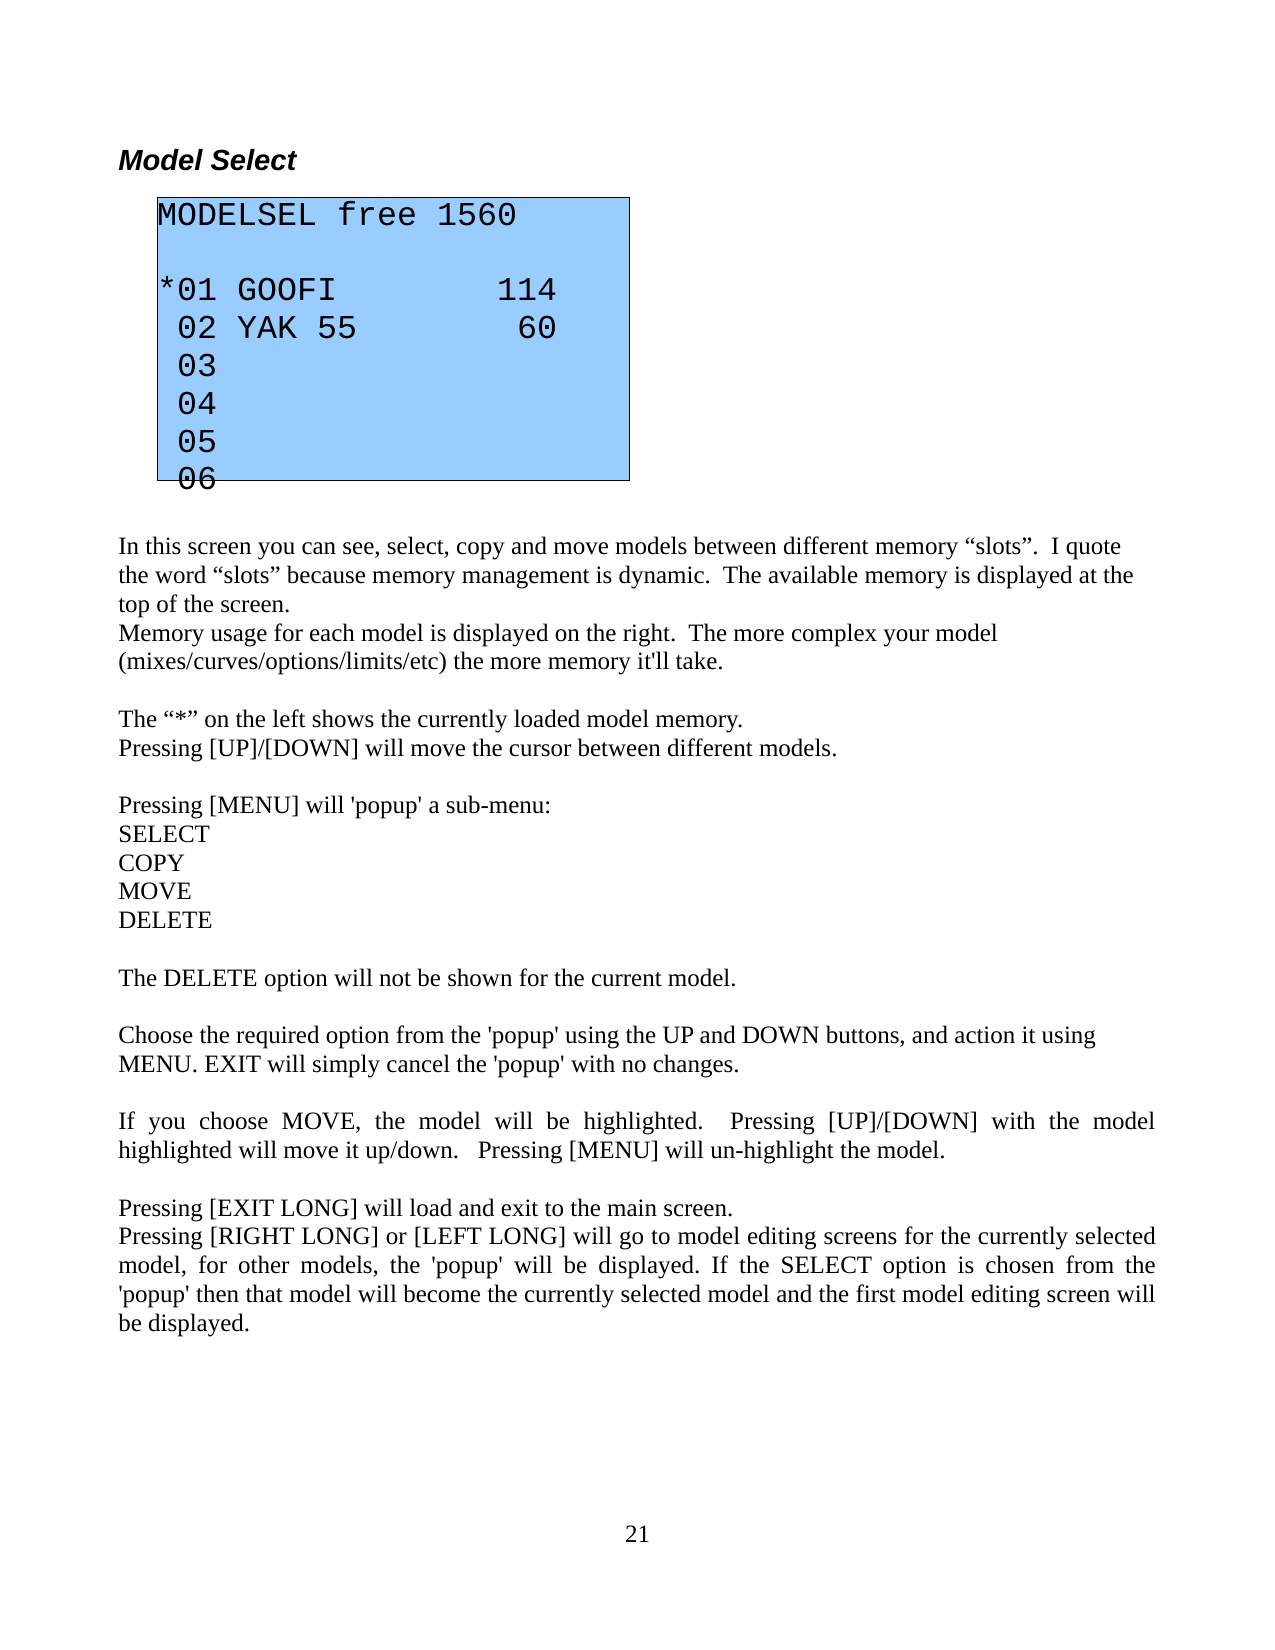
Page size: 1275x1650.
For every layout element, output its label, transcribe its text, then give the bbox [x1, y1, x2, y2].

text Pressing [RIGHT LONG] or [LEFT LONG] will go to model editing screens for the currently selected model, for other models, the 'popup' will be displayed. If the SELECT option is chosen from the 'popup' then that model will become the currently selected model and the first model editing screen will be displayed. [118, 1221, 1157, 1336]
text Pressing [MENU] will 'popup' a sub-menu: [118, 790, 1157, 819]
text The “*” on the left shows the currently loaded model memory. [118, 704, 1157, 733]
text Memory usage for each model is displayed on the right. The more complex your model (mixes/curves/options/limits/etc) the more memory it'll take. [118, 618, 1157, 675]
text In this screen you can see, select, copy and move models between different memory “slots”. I quote the word “slots” because memory management is dynamic. The available memory is displayed at the top of the screen. [118, 531, 1157, 618]
text If you choose MOVE, the model will be highlighted. Pressing [UP]/[DOWN] with the model highlighted will move it up/down. Pressing [MENU] will un-highlight the model. [118, 1106, 1157, 1164]
text Pressing [EXIT LONG] will load and exit to the main screen. [118, 1193, 1157, 1221]
text MOVE [118, 876, 1157, 905]
text SELECT [118, 819, 1157, 848]
text COPY [118, 848, 1157, 876]
text Pressing [UP]/[DOWN] will move the cursor between different models. [118, 733, 1157, 761]
text The DELETE option will not be shown for the current model. [118, 963, 1157, 991]
text Choose the required option from the 'popup' using the UP and DOWN buttons, and action it using MENU. EXIT will simply cancel the 'popup' with no changes. [118, 1020, 1157, 1078]
text DELETE [118, 905, 1157, 934]
subtitle Model Select [118, 143, 1157, 177]
